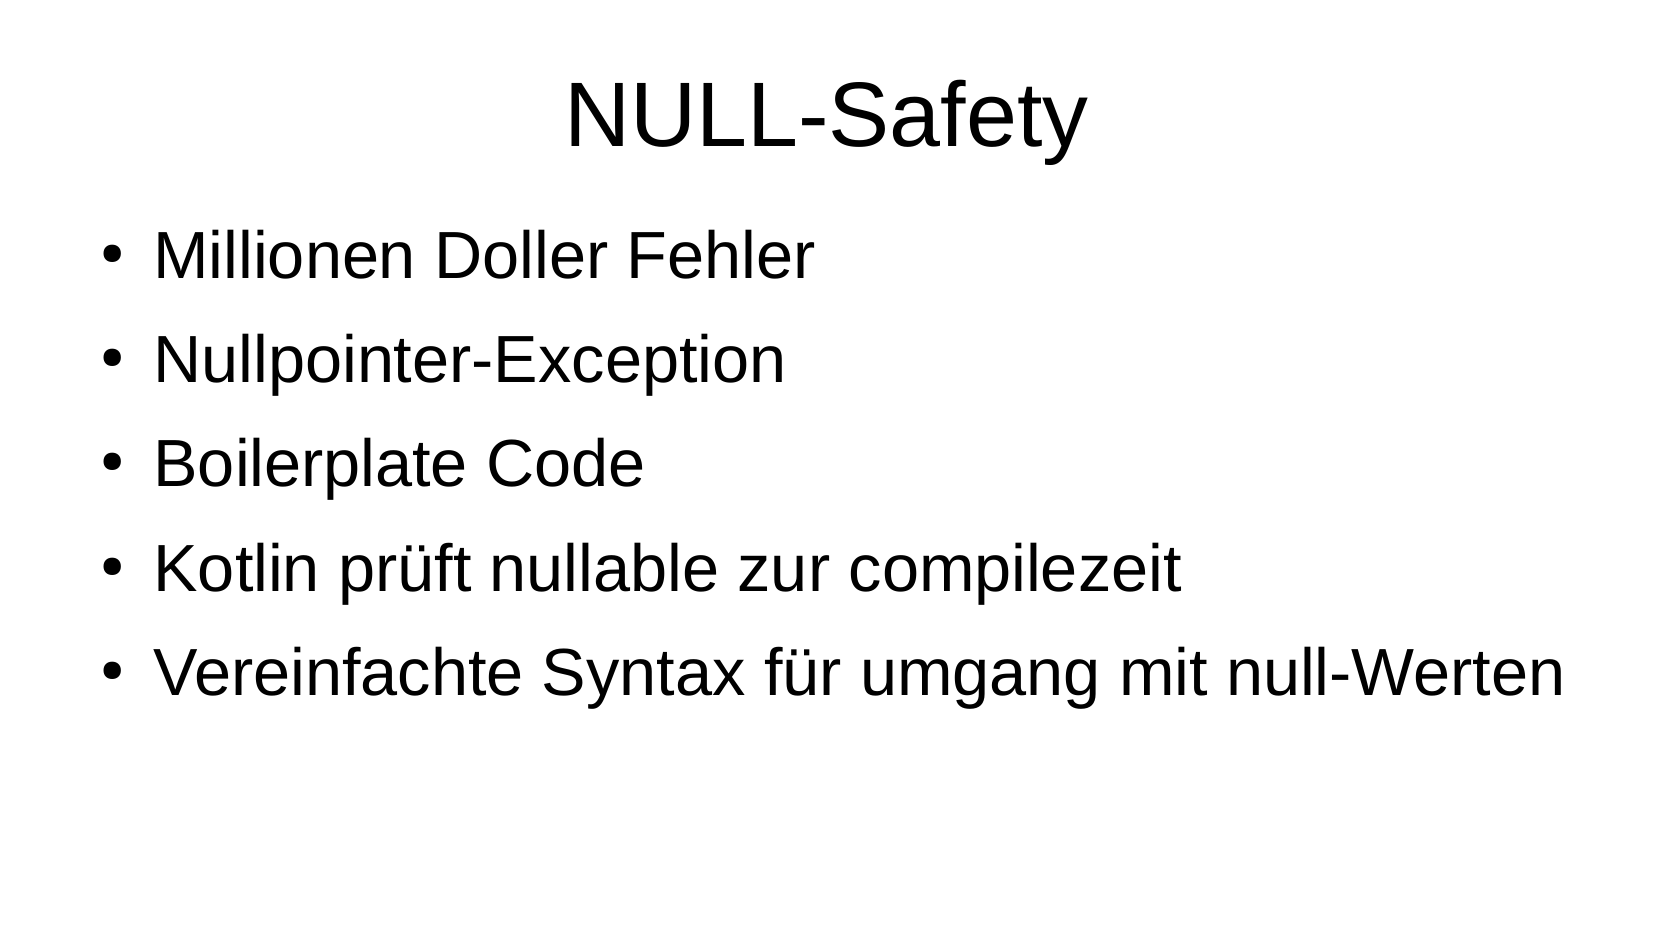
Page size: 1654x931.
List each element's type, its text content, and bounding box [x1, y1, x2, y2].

title NULL-Safety [82, 37, 1571, 193]
list Millionen Doller Fehler Nullpointer-Exception Boilerplate Code Kotlin prüft nullable zur compilezeit Vereinfachte Syntax für umgang mit null-Werten [82, 217, 1571, 758]
